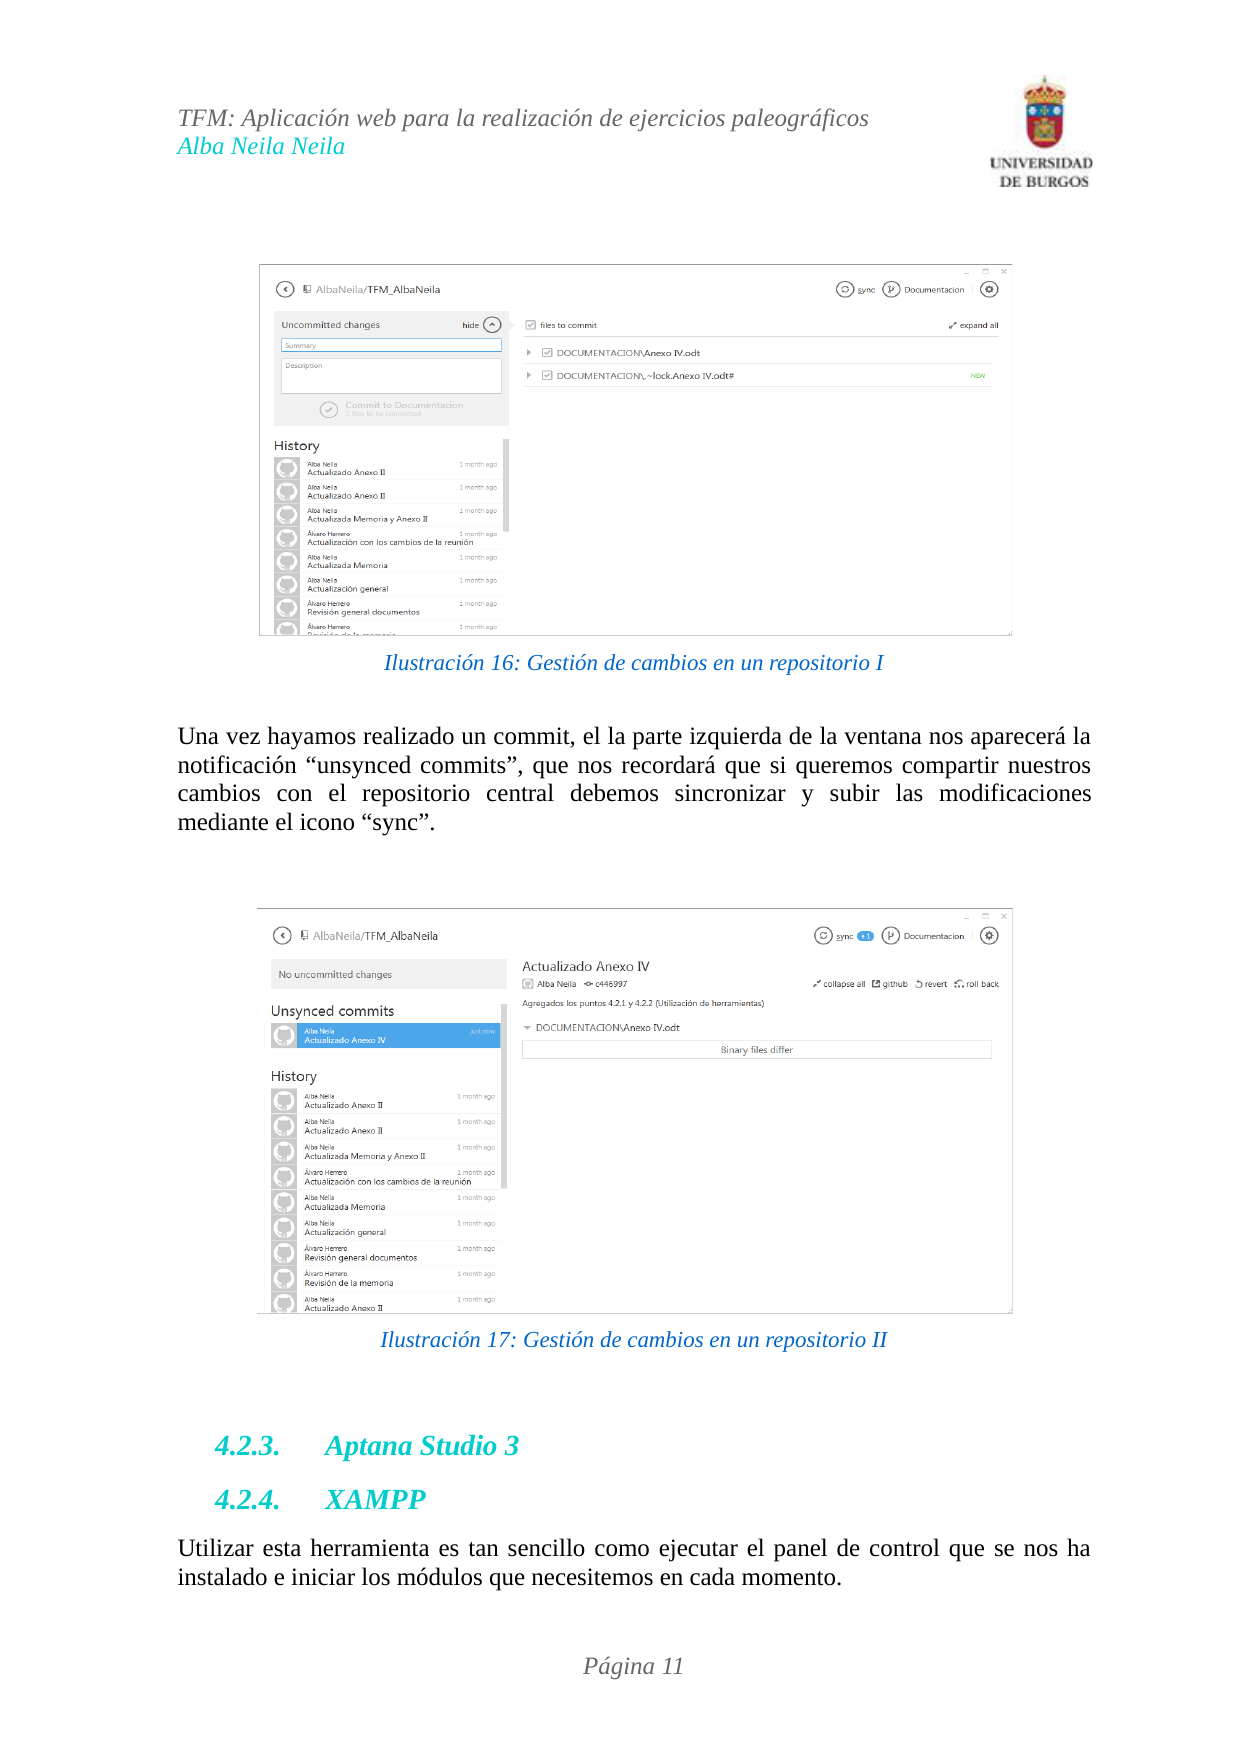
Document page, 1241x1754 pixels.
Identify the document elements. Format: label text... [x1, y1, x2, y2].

text Ilustración 17: Gestión de cambios en un repositorio II [215, 1314, 1055, 1353]
subtitle Aptana Studio 3 [215, 1428, 1092, 1461]
picture [259, 264, 1013, 636]
subtitle XAMPP [215, 1482, 1092, 1515]
picture [990, 75, 1093, 187]
text Una vez hayamos realizado un commit, el la parte izquierda de la ventana nos aparecerá la notificación “unsynced commits”, que nos recordará que si queremos compartir nuestros cambios con el repositorio central debemos sincronizar y subir las modificaciones mediante el icono “sync”. [177, 721, 1092, 836]
text Ilustración 16: Gestión de cambios en un repositorio I [212, 636, 1058, 676]
picture [257, 908, 1013, 1314]
text Utilizar esta herramienta es tan sencillo como ejecutar el panel de control que se nos ha instalado e iniciar los módulos que necesitemos en cada momento. [177, 1533, 1092, 1591]
